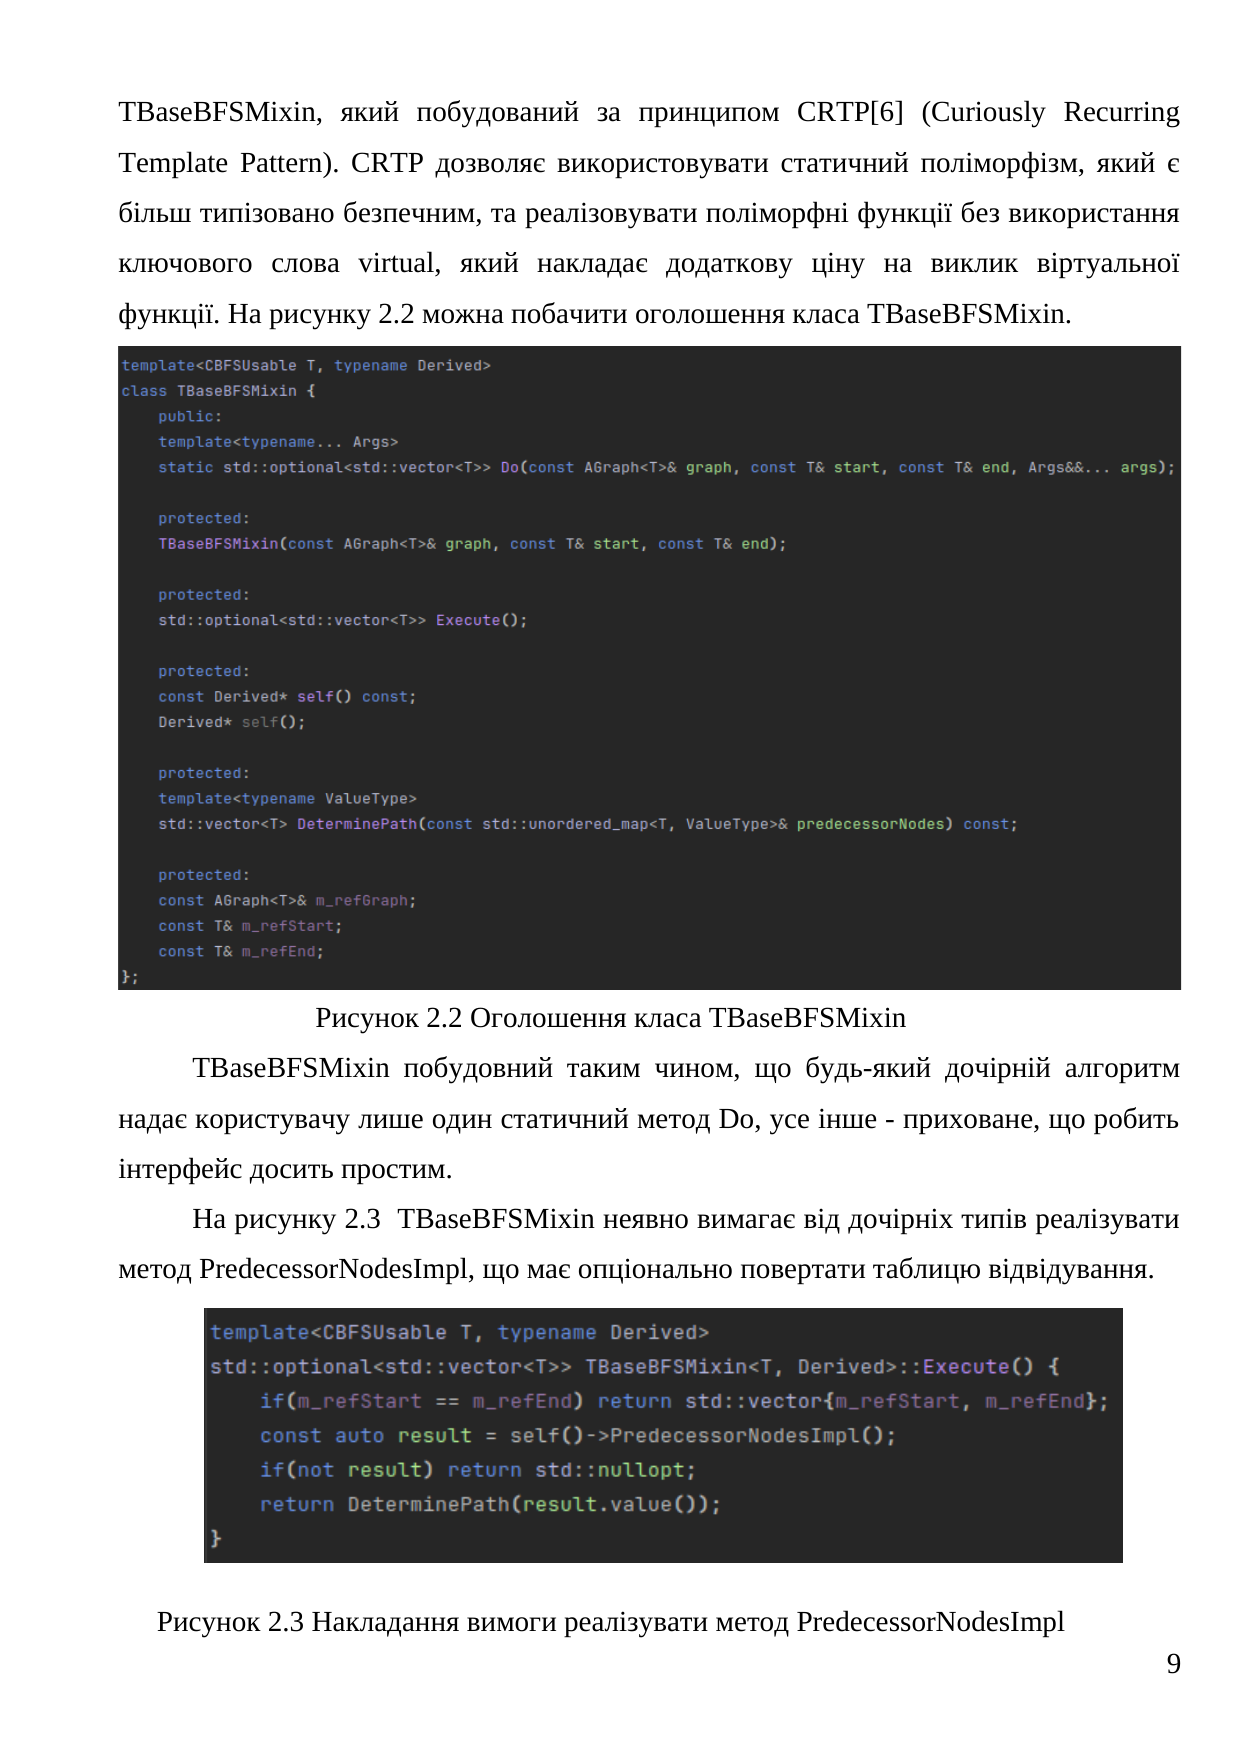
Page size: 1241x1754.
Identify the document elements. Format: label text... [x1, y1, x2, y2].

text На рисунку 2.3 TBaseBFSMixin неявно вимагає від дочірніх типів реалізувати метод PredecessorNodesImpl, що має опціонально повертати таблицю відвідування. [118, 1201, 1181, 1285]
text TBaseBFSMixin, який побудований за принципом CRTP[6] (Curiously Recurring Template Pattern). CRTP дозволяє використовувати статичний поліморфізм, який є більш типізовано безпечним, та реалізовувати поліморфні функції без використання ключового слова virtual, який накладає додаткову ціну на виклик віртуальної функції. На рисунку 2.2 можна побачити оголошення класа TBaseBFSMixin. [118, 94, 1181, 329]
text TBaseBFSMixin побудовний таким чином, що будь-який дочірній алгоритм надає користувачу лише один статичний метод Do, усе інше - приховане, що робить інтерфейс досить простим. [118, 1050, 1181, 1184]
list Оголошення класа TBaseBFSMixin [118, 990, 1181, 1034]
picture [118, 346, 1182, 990]
list Накладання вимоги реалізувати метод PredecessorNodesImpl [118, 1604, 1181, 1637]
picture [204, 1308, 1123, 1563]
